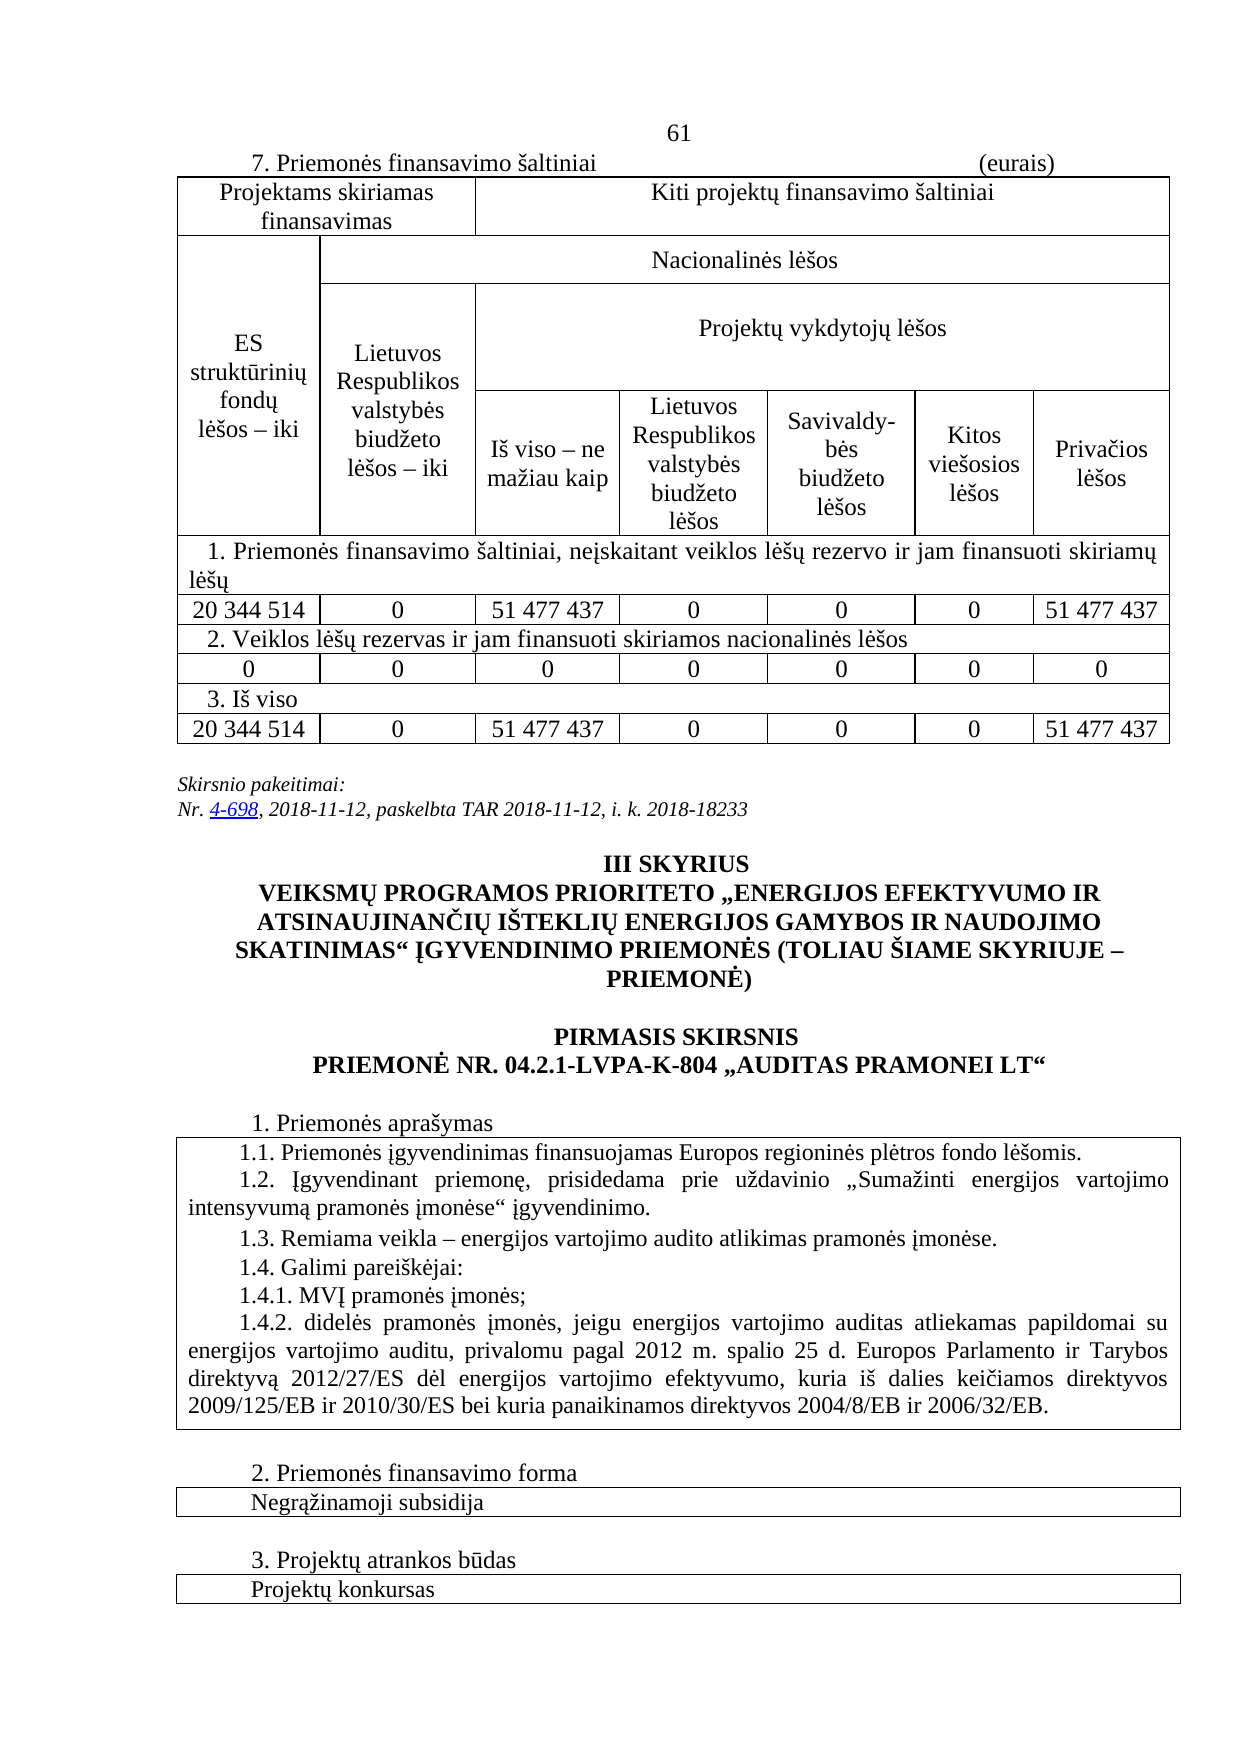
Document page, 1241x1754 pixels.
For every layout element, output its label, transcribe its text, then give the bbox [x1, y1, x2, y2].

table_cell 1.3. Remiama veikla – energijos vartojimo audito atlikimas pramonės įmonėse. [177, 1224, 1180, 1253]
table_cell 51 477 437 [476, 595, 619, 623]
table_cell 0 [178, 654, 319, 683]
table_cell 51 477 437 [1034, 595, 1169, 623]
table_cell 0 [321, 714, 475, 743]
table_cell 0 [476, 654, 619, 683]
text III SKYRIUS [177, 849, 1181, 878]
table_cell Projektų vykdytojų lėšos [476, 284, 1169, 390]
table_cell 0 [916, 714, 1033, 743]
table_cell 0 [768, 595, 914, 623]
table_header Projektams skiriamas finansavimas [178, 178, 475, 235]
table_cell Iš viso – ne mažiau kaip [476, 391, 619, 535]
table_cell Nacionalinės lėšos [321, 236, 1169, 283]
table_cell 0 [768, 714, 914, 743]
table_cell 0 [321, 595, 475, 623]
table_cell 20 344 514 [178, 714, 319, 743]
table_cell Savivaldy-bės biudžeto lėšos [768, 391, 914, 535]
text 1. Priemonės aprašymas [244, 1108, 1181, 1137]
table_cell Kitos viešosios lėšos [916, 391, 1033, 535]
table_cell 0 [620, 595, 767, 623]
table_cell Lietuvos Respublikos valstybės biudžeto lėšos [620, 391, 767, 535]
table_cell 1. Priemonės finansavimo šaltiniai, neįskaitant veiklos lėšų rezervo ir jam finansuoti skiriamų lėšų [178, 536, 1169, 594]
table_header 1.1. Priemonės įgyvendinimas finansuojamas Europos regioninės plėtros fondo lėšomis. [177, 1138, 1180, 1165]
text 7. Priemonės finansavimo šaltiniai (eurais) [251, 148, 1181, 176]
table_cell ES struktūrinių fondų lėšos – iki [178, 236, 319, 535]
table_cell 51 477 437 [476, 714, 619, 743]
table_header Kiti projektų finansavimo šaltiniai [476, 178, 1169, 235]
table_cell 2. Veiklos lėšų rezervas ir jam finansuoti skiriamos nacionalinės lėšos [178, 625, 1169, 653]
table_cell Lietuvos Respublikos valstybės biudžeto lėšos – iki [321, 284, 475, 535]
text Nr. 4-698, 2018-11-12, paskelbta TAR 2018-11-12, i. k. 2018-18233 [177, 796, 1181, 821]
text 3. Projektų atrankos būdas [177, 1546, 1181, 1574]
text 2. Priemonės finansavimo forma [251, 1458, 1181, 1487]
table_cell 20 344 514 [178, 595, 319, 623]
table_cell 3. Iš viso [178, 684, 1169, 713]
table_cell 0 [1034, 654, 1169, 683]
table_cell 0 [916, 595, 1033, 623]
table_cell 0 [620, 654, 767, 683]
table_cell 0 [321, 654, 475, 683]
table_cell 0 [620, 714, 767, 743]
table_cell 0 [768, 654, 914, 683]
table_cell 1.2. Įgyvendinant priemonę, prisidedama prie uždavinio „Sumažinti energijos vartojimo intensyvumą pramonės įmonėse“ įgyvendinimo. [177, 1165, 1180, 1223]
table_cell 1.4. Galimi pareiškėjai: 1.4.1. MVĮ pramonės įmonės; 1.4.2. didelės pramonės įmonės, jeigu energijos vartojimo auditas atliekamas papildomai su energijos vartojimo auditu, privalomu pagal 2012 m. spalio 25 d. Europos Parlamento ir Tarybos direktyvą 2012/27/ES dėl energijos vartojimo efektyvumo, kuria iš dalies keičiamos direktyvos 2009/125/EB ir 2010/30/ES bei kuria panaikinamos direktyvos 2004/8/EB ir 2006/32/EB. [177, 1253, 1180, 1428]
text Skirsnio pakeitimai: [177, 772, 1181, 796]
text PRIEMONĖ NR. 04.2.1-LVPA-K-804 „AUDITAS PRAMONEI LT“ [177, 1051, 1181, 1079]
table_cell 51 477 437 [1034, 714, 1169, 743]
table_header Projektų konkursas [177, 1575, 1180, 1603]
text PIRMASIS SKIRSNIS [177, 1022, 1181, 1051]
table_cell Privačios lėšos [1034, 391, 1169, 535]
table_header Negrąžinamoji subsidija [177, 1488, 1180, 1516]
table_cell 0 [916, 654, 1033, 683]
text VEIKSMŲ PROGRAMOS PRIORITETO „ENERGIJOS EFEKTYVUMO IR ATSINAUJINANČIŲ IŠTEKLIŲ ENERGIJOS GAMYBOS IR NAUDOJIMO SKATINIMAS“ ĮGYVENDINIMO PRIEMONĖS (TOLIAU ŠIAME SKYRIUJE – PRIEMONĖ) [177, 878, 1181, 993]
